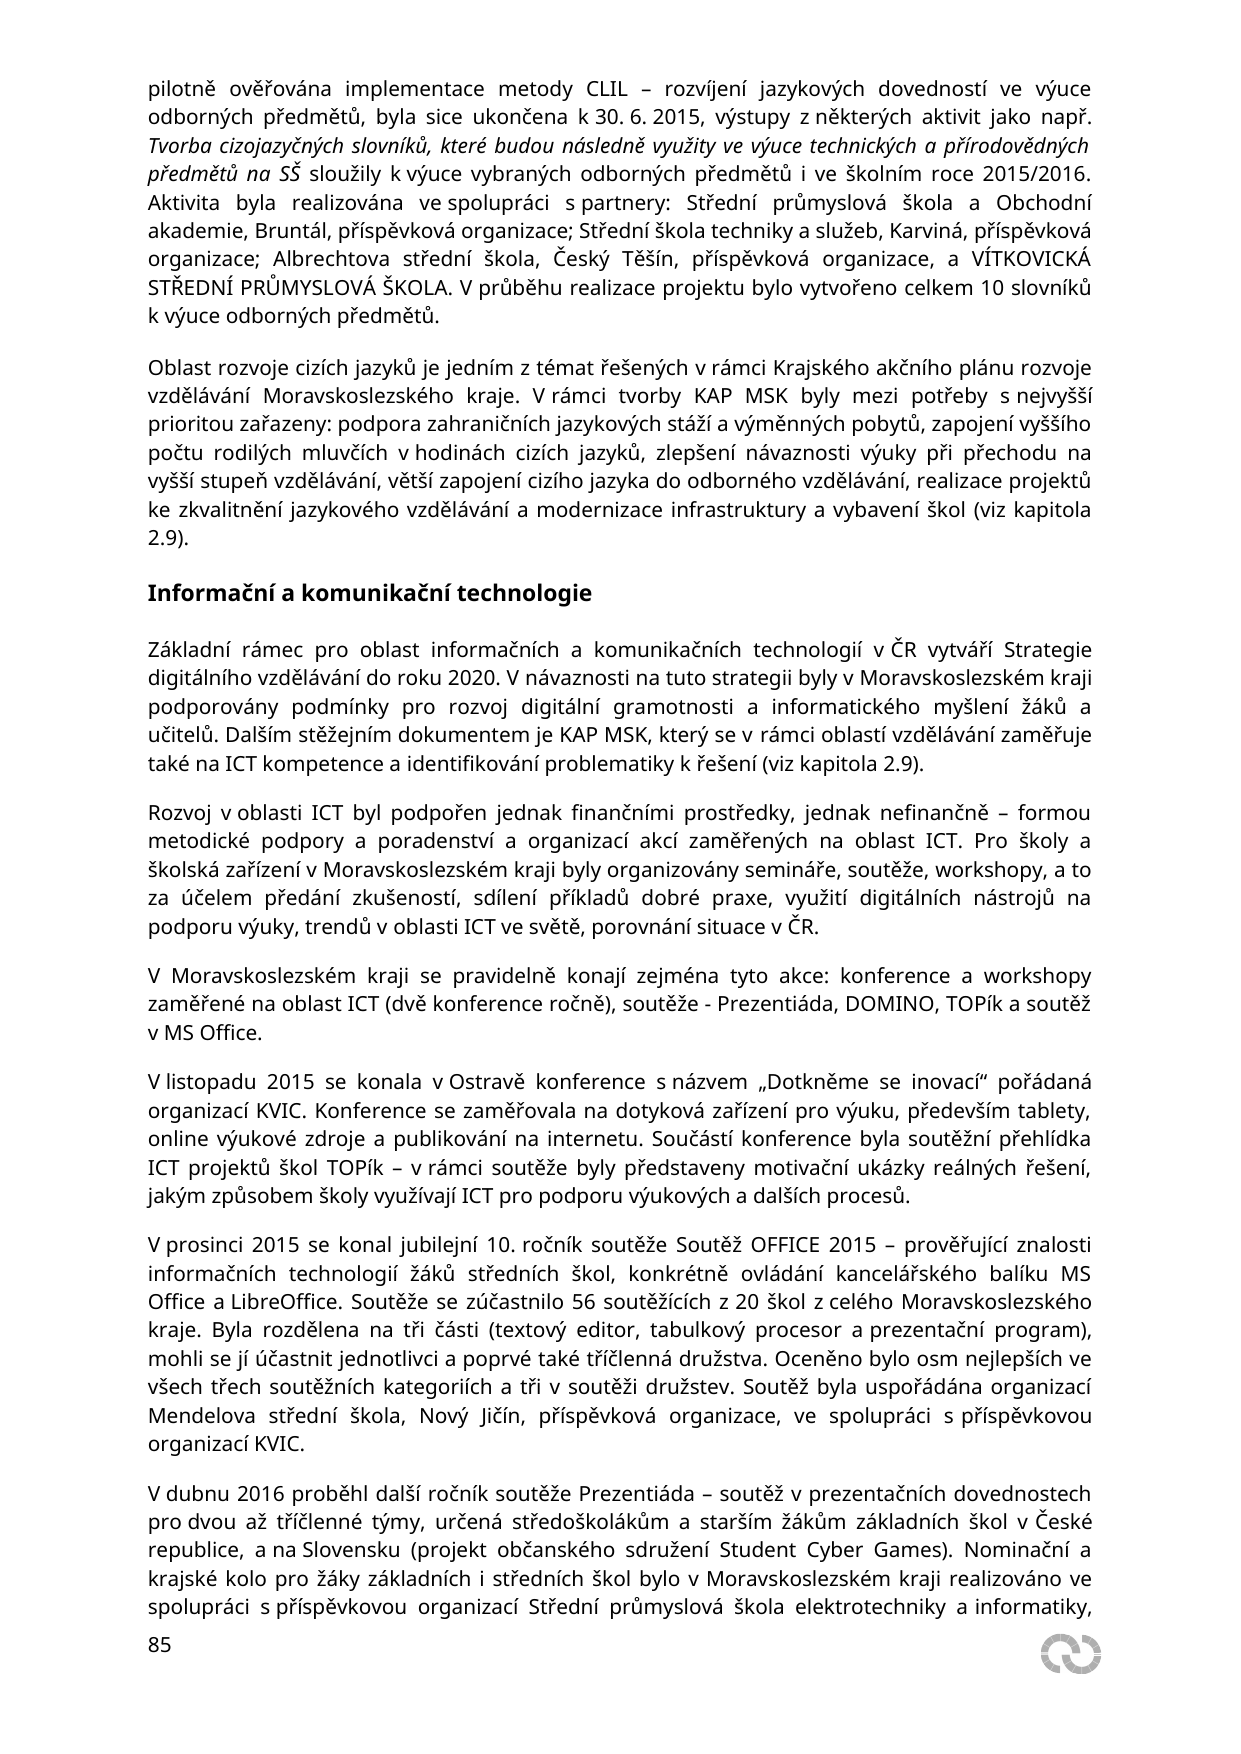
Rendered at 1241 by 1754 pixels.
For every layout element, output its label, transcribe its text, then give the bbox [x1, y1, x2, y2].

subtitle Informační a komunikační technologie [148, 577, 1092, 608]
text Rozvoj v oblasti ICT byl podpořen jednak finančními prostředky, jednak nefinančně – formou metodické podpory a poradenství a organizací akcí zaměřených na oblast ICT. Pro školy a školská zařízení v Moravskoslezském kraji byly organizovány semináře, soutěže, workshopy, a to za účelem předání zkušeností, sdílení příkladů dobré praxe, využití digitálních nástrojů na podporu výuky, trendů v oblasti ICT ve světě, porovnání situace v ČR. [148, 798, 1092, 940]
text V prosinci 2015 se konal jubilejní 10. ročník soutěže Soutěž OFFICE 2015 – prověřující znalosti informačních technologií žáků středních škol, konkrétně ovládání kancelářského balíku MS Office a LibreOffice. Soutěže se zúčastnilo 56 soutěžících z 20 škol z celého Moravskoslezského kraje. Byla rozdělena na tři části (textový editor, tabulkový procesor a prezentační program), mohli se jí účastnit jednotlivci a poprvé také tříčlenná družstva. Oceněno bylo osm nejlepších ve všech třech soutěžních kategoriích a tři v soutěži družstev. Soutěž byla uspořádána organizací Mendelova střední škola, Nový Jičín, příspěvková organizace, ve spolupráci s příspěvkovou organizací KVIC. [148, 1230, 1092, 1458]
text V dubnu 2016 proběhl další ročník soutěže Prezentiáda – soutěž v prezentačních dovednostech pro dvou až tříčlenné týmy, určená středoškolákům a starším žákům základních škol v České republice, a na Slovensku (projekt občanského sdružení Student Cyber Games). Nominační a krajské kolo pro žáky základních i středních škol bylo v Moravskoslezském kraji realizováno ve spolupráci s příspěvkovou organizací Střední průmyslová škola elektrotechniky a informatiky, [148, 1479, 1092, 1621]
text Základní rámec pro oblast informačních a komunikačních technologií v ČR vytváří Strategie digitálního vzdělávání do roku 2020. V návaznosti na tuto strategii byly v Moravskoslezském kraji podporovány podmínky pro rozvoj digitální gramotnosti a informatického myšlení žáků a učitelů. Dalším stěžejním dokumentem je KAP MSK, který se v rámci oblastí vzdělávání zaměřuje také na ICT kompetence a identifikování problematiky k řešení (viz kapitola 2.9). [148, 635, 1092, 777]
text V Moravskoslezském kraji se pravidelně konají zejména tyto akce: konference a workshopy zaměřené na oblast ICT (dvě konference ročně), soutěže - Prezentiáda, DOMINO, TOPík a soutěž v MS Office. [148, 961, 1092, 1046]
text pilotně ověřována implementace metody CLIL – rozvíjení jazykových dovedností ve výuce odborných předmětů, byla sice ukončena k 30. 6. 2015, výstupy z některých aktivit jako např. Tvorba cizojazyčných slovníků, které budou následně využity ve výuce technických a přírodovědných předmětů na SŠ sloužily k výuce vybraných odborných předmětů i ve školním roce 2015/2016. Aktivita byla realizována ve spolupráci s partnery: Střední průmyslová škola a Obchodní akademie, Bruntál, příspěvková organizace; Střední škola techniky a služeb, Karviná, příspěvková organizace; Albrechtova střední škola, Český Těšín, příspěvková organizace, a VÍTKOVICKÁ STŘEDNÍ PRŮMYSLOVÁ ŠKOLA. V průběhu realizace projektu bylo vytvořeno celkem 10 slovníků k výuce odborných předmětů. [148, 74, 1092, 330]
text V listopadu 2015 se konala v Ostravě konference s názvem „Dotkněme se inovací“ pořádaná organizací KVIC. Konference se zaměřovala na dotyková zařízení pro výuku, především tablety, online výukové zdroje a publikování na internetu. Součástí konference byla soutěžní přehlídka ICT projektů škol TOPík – v rámci soutěže byly představeny motivační ukázky reálných řešení, jakým způsobem školy využívají ICT pro podporu výukových a dalších procesů. [148, 1067, 1092, 1209]
text Oblast rozvoje cizích jazyků je jedním z témat řešených v rámci Krajského akčního plánu rozvoje vzdělávání Moravskoslezského kraje. V rámci tvorby KAP MSK byly mezi potřeby s nejvyšší prioritou zařazeny: podpora zahraničních jazykových stáží a výměnných pobytů, zapojení vyššího počtu rodilých mluvčích v hodinách cizích jazyků, zlepšení návaznosti výuky při přechodu na vyšší stupeň vzdělávání, větší zapojení cizího jazyka do odborného vzdělávání, realizace projektů ke zkvalitnění jazykového vzdělávání a modernizace infrastruktury a vybavení škol (viz kapitola 2.9). [148, 353, 1092, 552]
